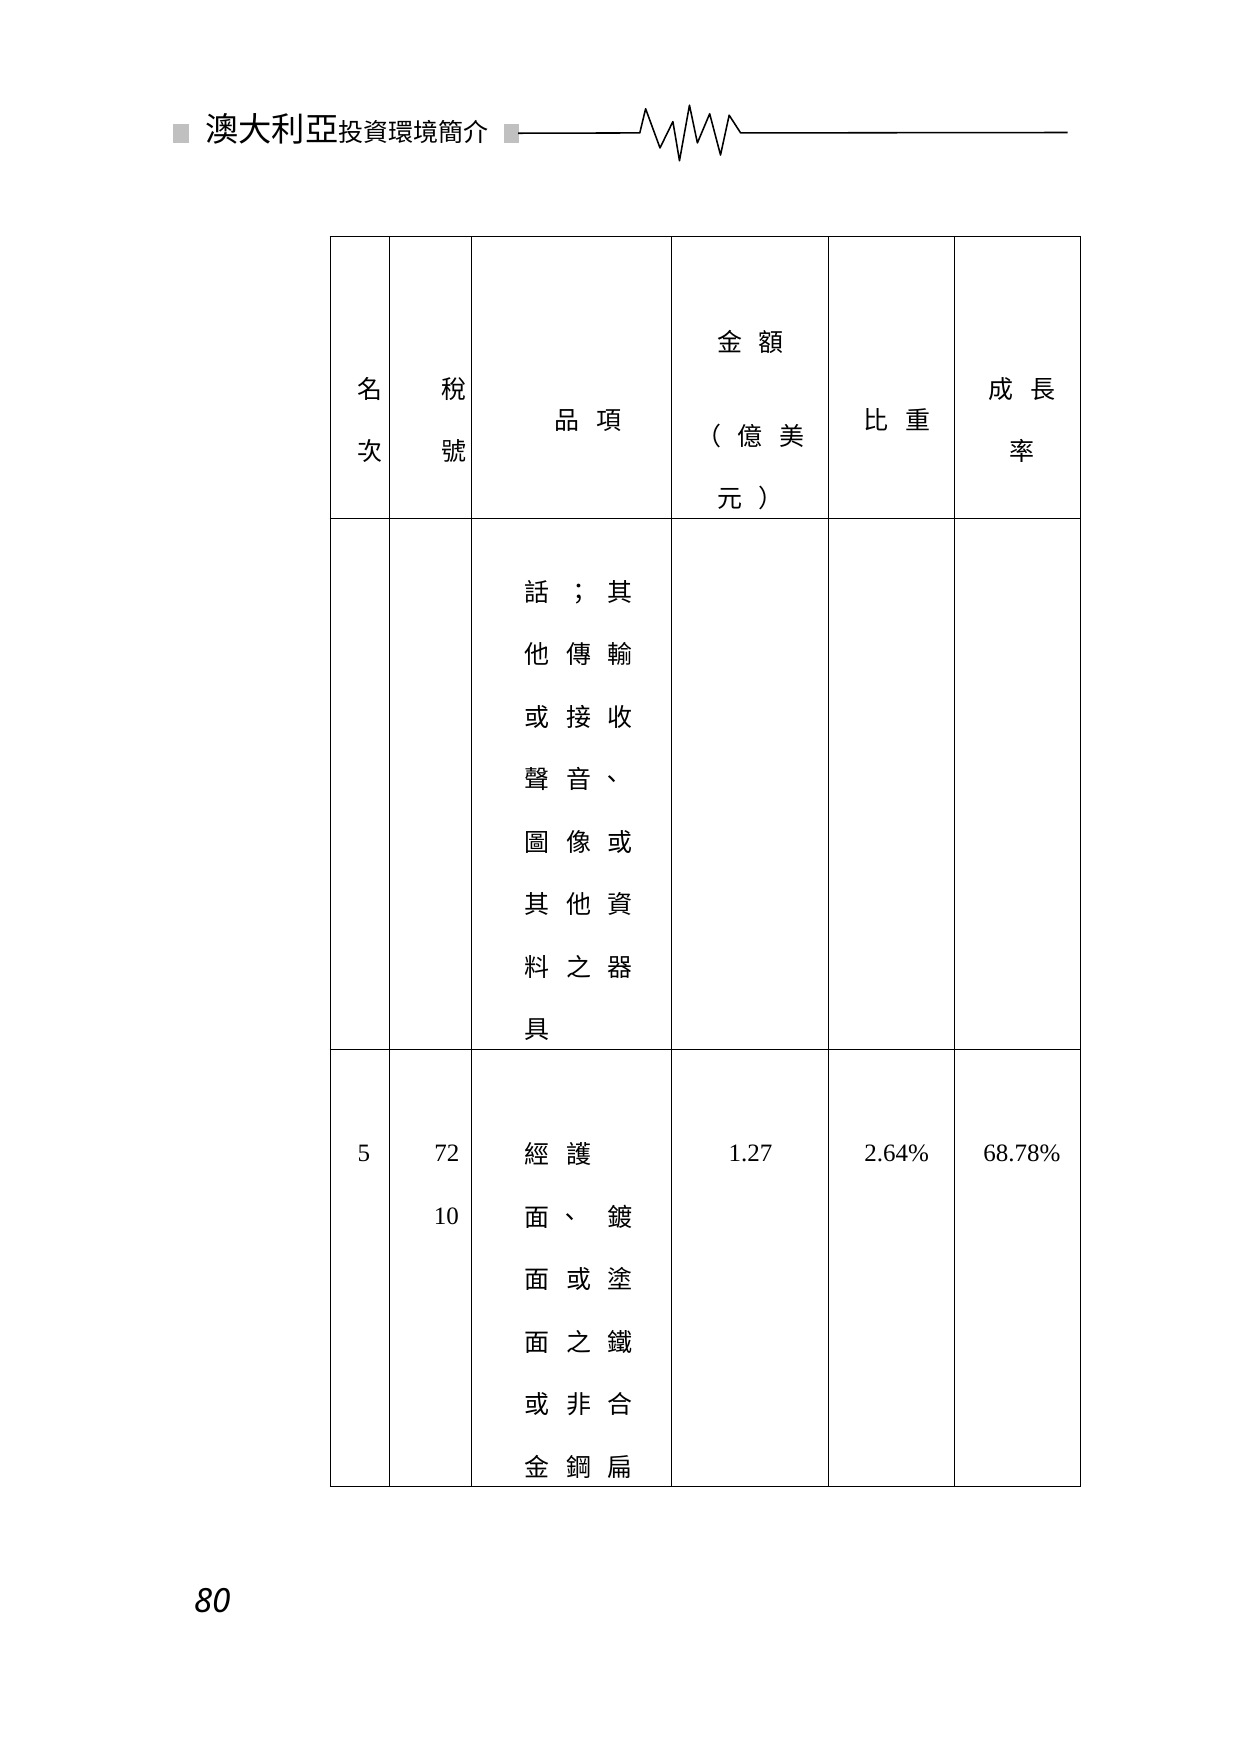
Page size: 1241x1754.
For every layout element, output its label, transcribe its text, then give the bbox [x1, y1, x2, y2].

table_cell 5 [331, 1050, 389, 1486]
table_header 比重 [829, 237, 954, 517]
table_header 名次 [331, 237, 389, 517]
table_cell 7210 [390, 1050, 471, 1486]
table_cell [390, 519, 471, 1049]
table_header 品項 [472, 237, 671, 517]
table_header 成長率 [955, 237, 1080, 517]
table_cell [672, 519, 828, 1049]
table_header 稅號 [390, 237, 471, 517]
table_cell [829, 519, 954, 1049]
table_cell 1.27 [672, 1050, 828, 1486]
table_cell [955, 519, 1080, 1049]
table_cell 經護面、鍍面或塗面之鐵或非合金鋼扁 [472, 1050, 671, 1486]
table_cell 話；其他傳輸或接收聲音、圖像或其他資料之器具 [472, 519, 671, 1049]
table_cell 68.78% [955, 1050, 1080, 1486]
table_cell 2.64% [829, 1050, 954, 1486]
table_header 金額 （億美元） [672, 237, 828, 517]
table_cell [331, 519, 389, 1049]
